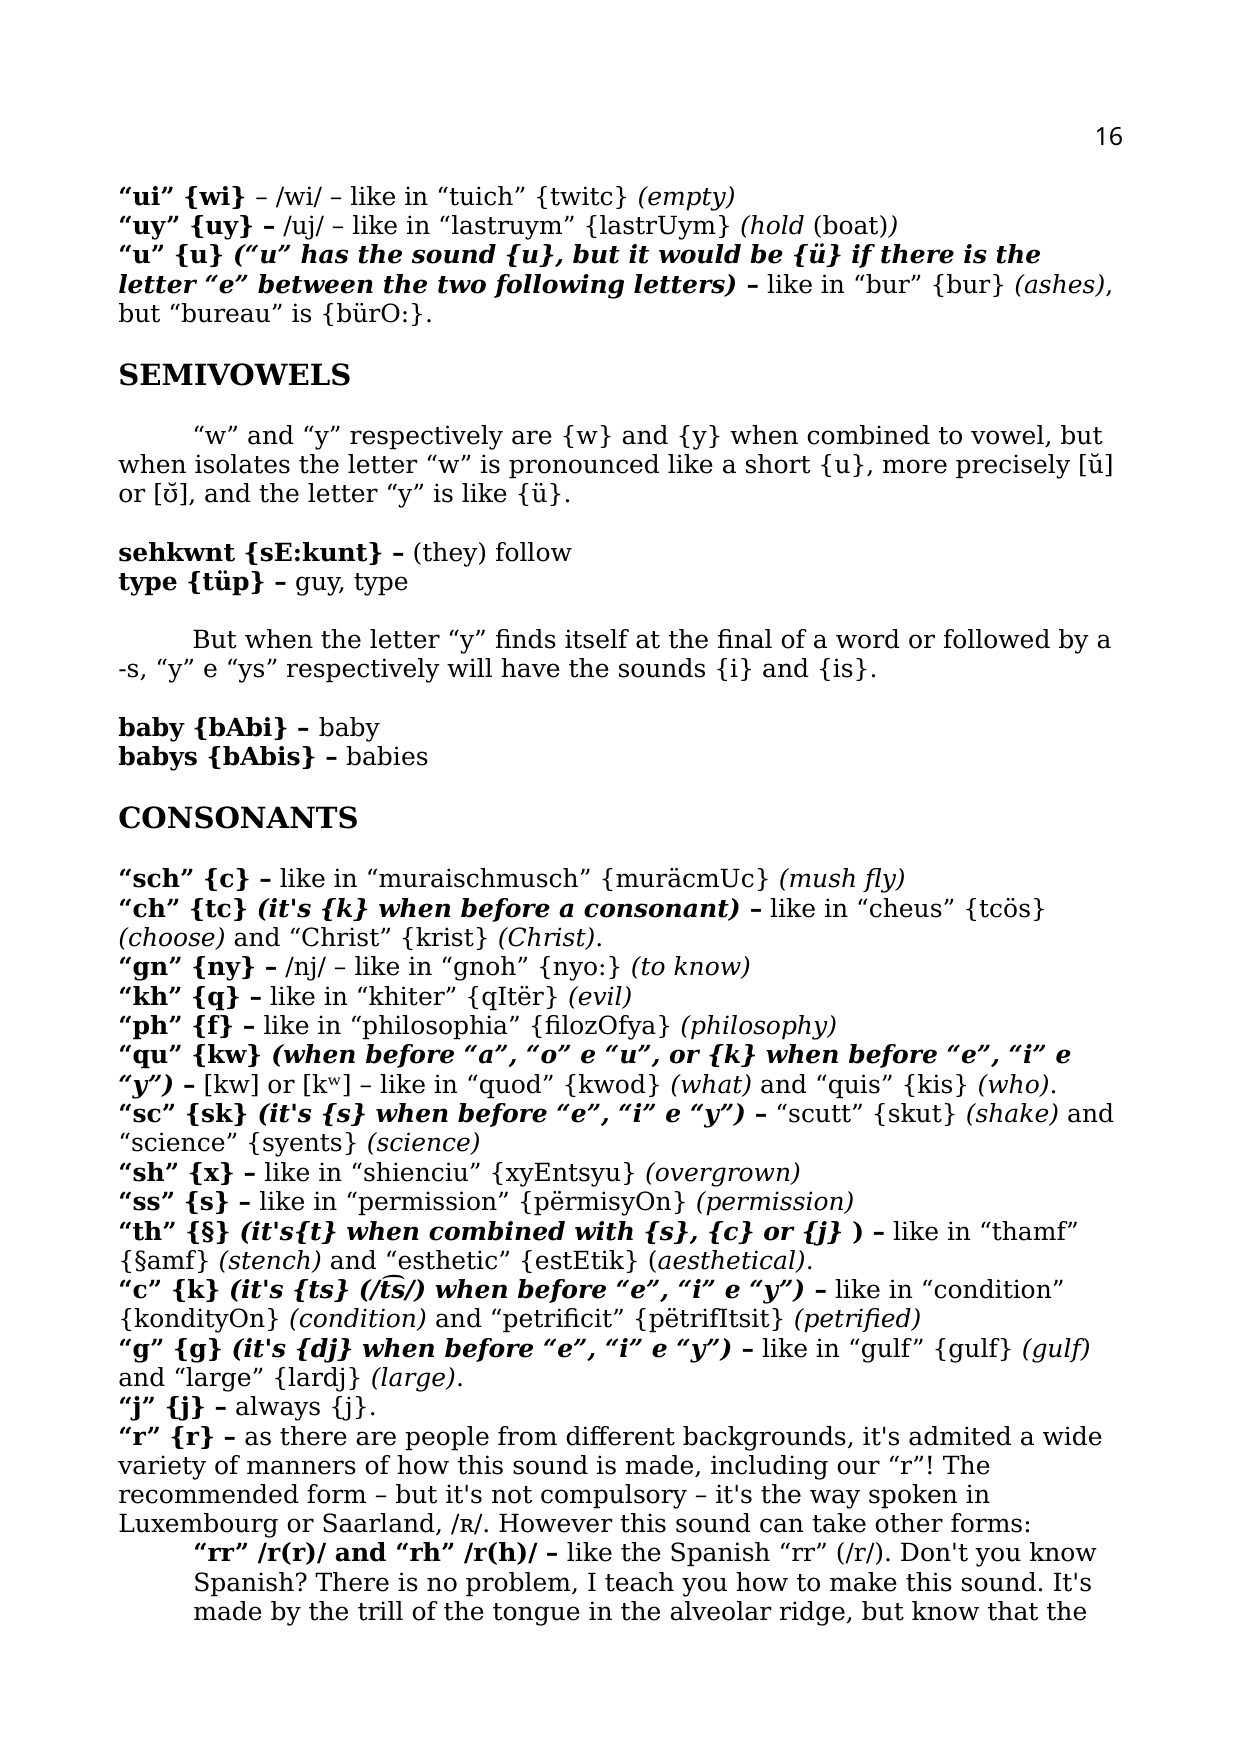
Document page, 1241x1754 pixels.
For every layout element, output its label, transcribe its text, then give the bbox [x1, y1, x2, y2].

text But when the letter “y” finds itself at the final of a word or followed by a -s, “y” e “ys” respectively will have the sounds {i} and {is}. [118, 626, 1123, 684]
subtitle CONSONANTS [118, 801, 1123, 835]
text “gn” {ny} – /nj/ – like in “gnoh” {nyo:} (to know) [118, 952, 1123, 982]
text “u” {u} (“u” has the sound {u}, but it would be {ü} if there is the letter “e” between the two following letters) – like in “bur” {bur} (ashes), but “bureau” is {bürO:}. [118, 240, 1123, 328]
text “uy” {uy} – /uj/ – like in “lastruym” {lastrUym} (hold (boat)) [118, 211, 1123, 240]
text “rr” /r(r)/ and “rh” /r(h)/ – like the Spanish “rr” (/r/). Don't you know Spanish? There is no problem, I teach you how to make this sound. It's made by the trill of the tongue in the alveolar ridge, but know that the [193, 1538, 1123, 1626]
text “c” {k} (it's {ts} (/t͡s/) when before “e”, “i” e “y”) – like in “condition” {kondityOn} (condition) and “petrificit” {pëtrifItsit} (petrified) [118, 1275, 1123, 1333]
text “ch” {tc} (it's {k} when before a consonant) – like in “cheus” {tcös} (choose) and “Christ” {krist} (Christ). [118, 894, 1123, 952]
text “r” {r} – as there are people from different backgrounds, it's admited a wide variety of manners of how this sound is made, including our “r”! The recommended form – but it's not compulsory – it's the way spoken in Luxembourg or Saarland, /ʀ/. However this sound can take other forms: [118, 1421, 1123, 1538]
text “w” and “y” respectively are {w} and {y} when combined to vowel, but when isolates the letter “w” is pronounced like a short {u}, more precisely [ŭ] or [ʊ̆], and the letter “y” is like {ü}. [118, 421, 1123, 508]
text “sch” {c} – like in “muraischmusch” {muräcmUc} (mush fly) [118, 864, 1123, 894]
text “ui” {wi} – /wi/ – like in “tuich” {twitc} (empty) [118, 182, 1123, 211]
text type {tüp} – guy, type [118, 567, 1123, 596]
text “sh” {x} – like in “shienciu” {xyEntsyu} (overgrown) [118, 1158, 1123, 1187]
text “sc” {sk} (it's {s} when before “e”, “i” e “y”) – “scutt” {skut} (shake) and “science” {syents} (science) [118, 1099, 1123, 1158]
subtitle SEMIVOWELS [118, 357, 1123, 392]
text “j” {j} – always {j}. [118, 1392, 1123, 1421]
text “ss” {s} – like in “permission” {përmisyOn} (permission) [118, 1187, 1123, 1216]
text baby {bAbi} – baby [118, 713, 1123, 742]
text sehkwnt {sE:kunt} – (they) follow [118, 538, 1123, 567]
text “th” {§} (it's{t} when combined with {s}, {c} or {j} ) – like in “thamf” {§amf} (stench) and “esthetic” {estEtik} (aesthetical). [118, 1216, 1123, 1275]
text “kh” {q} – like in “khiter” {qItër} (evil) [118, 982, 1123, 1011]
text babys {bAbis} – babies [118, 742, 1123, 772]
text “qu” {kw} (when before “a”, “o” e “u”, or {k} when before “e”, “i” e “y”) – [kw] or [kʷ] – like in “quod” {kwod} (what) and “quis” {kis} (who). [118, 1040, 1123, 1099]
text “ph” {f} – like in “philosophia” {filozOfya} (philosophy) [118, 1011, 1123, 1040]
text “g” {g} (it's {dj} when before “e”, “i” e “y”) – like in “gulf” {gulf} (gulf) and “large” {lardj} (large). [118, 1333, 1123, 1392]
